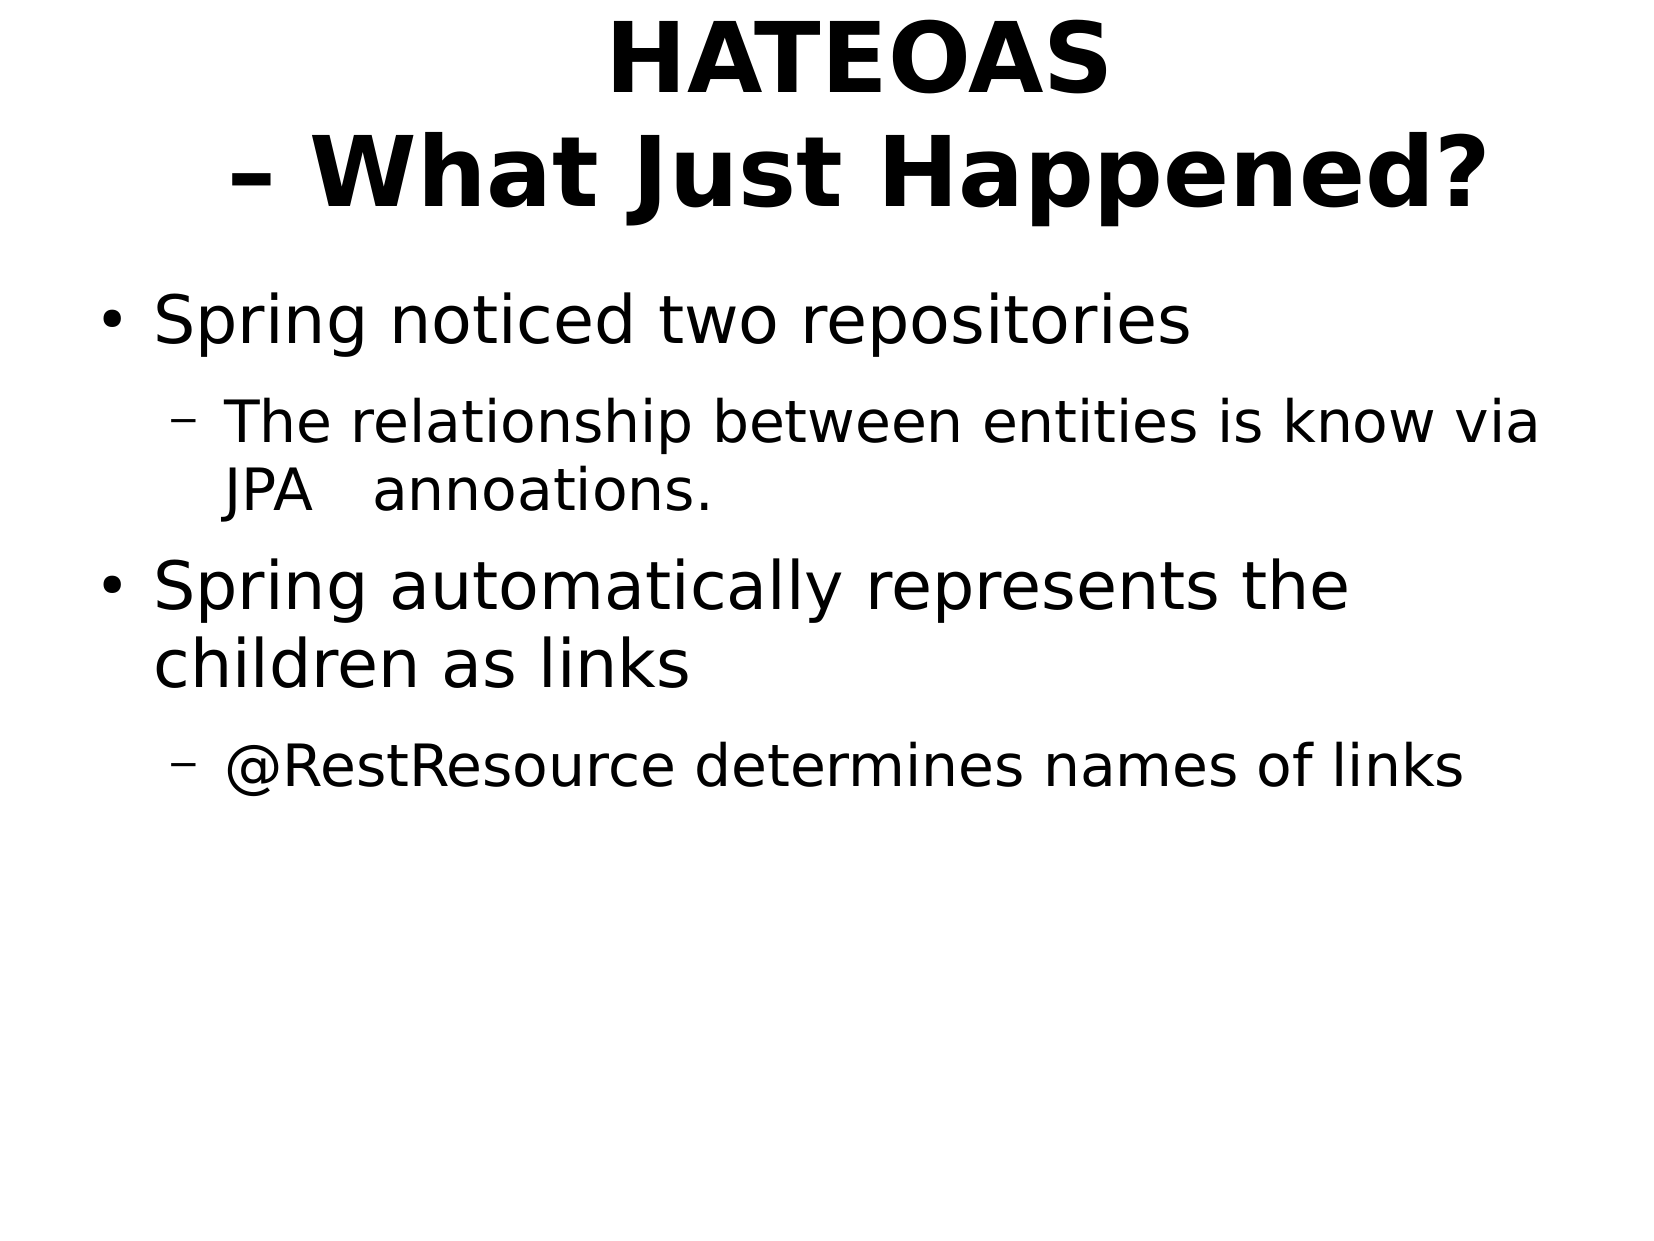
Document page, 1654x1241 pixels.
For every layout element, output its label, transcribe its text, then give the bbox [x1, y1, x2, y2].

list Spring noticed two repositories The relationship between entities is know via JPA annoations. Spring automatically represents the children as links @RestResource determines names of links [82, 281, 1621, 1108]
title HATEOAS – What Just Happened? [82, 2, 1638, 230]
